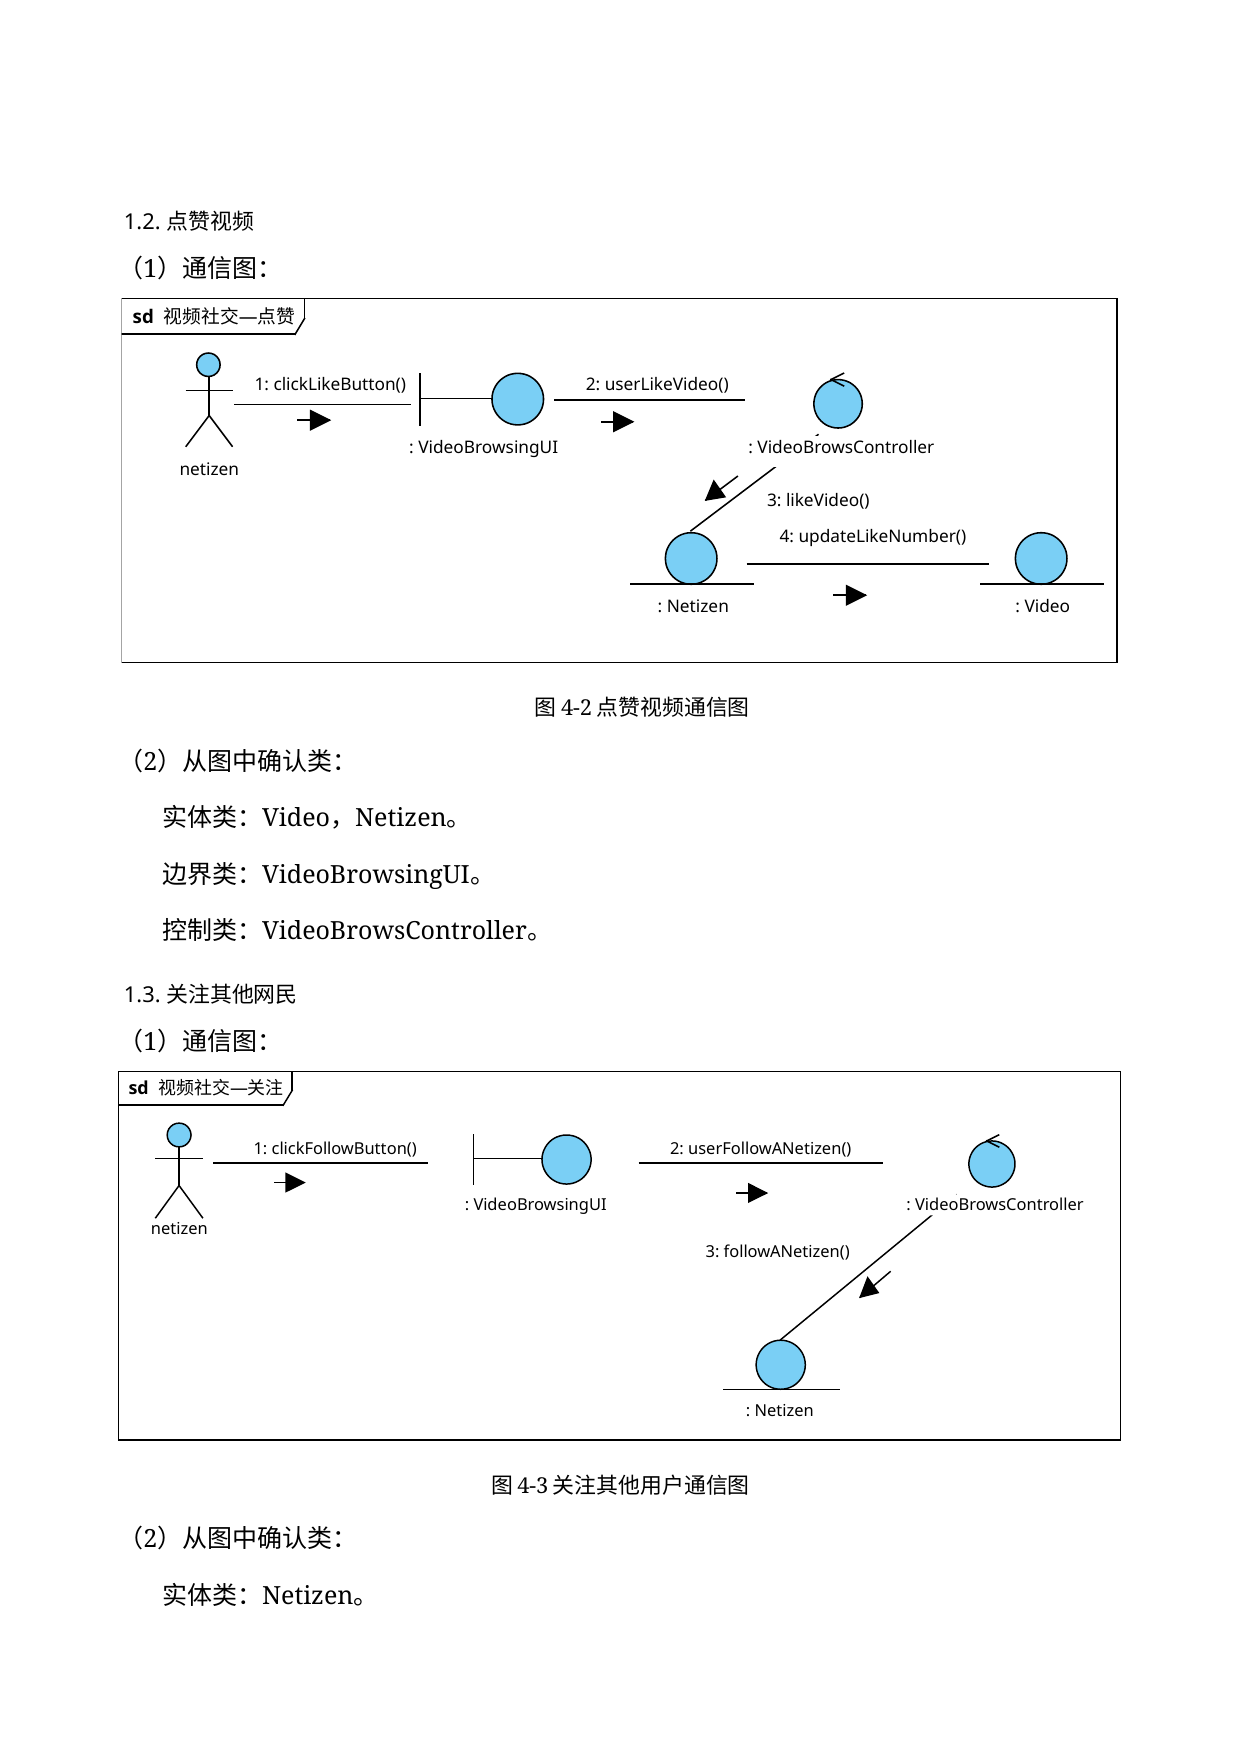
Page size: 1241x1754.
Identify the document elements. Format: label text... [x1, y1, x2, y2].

text （1）通信图： [118, 1021, 1122, 1057]
text （1）通信图： [118, 248, 1122, 285]
text 图4-3关注其他用户通信图 [118, 1442, 1122, 1499]
text 实体类：Netizen。 [118, 1575, 1122, 1611]
text （2）从图中确认类： [118, 1519, 1122, 1555]
text 边界类：VideoBrowsingUI。 [118, 854, 1122, 890]
subtitle 点赞视频 [118, 204, 1122, 236]
text 控制类：VideoBrowsController。 [118, 910, 1122, 947]
text （2）从图中确认类： [118, 741, 1122, 778]
text 实体类：Video，Netizen。 [118, 798, 1122, 834]
subtitle 关注其他网民 [118, 977, 1122, 1008]
text 图4-2点赞视频通信图 [118, 305, 1122, 722]
